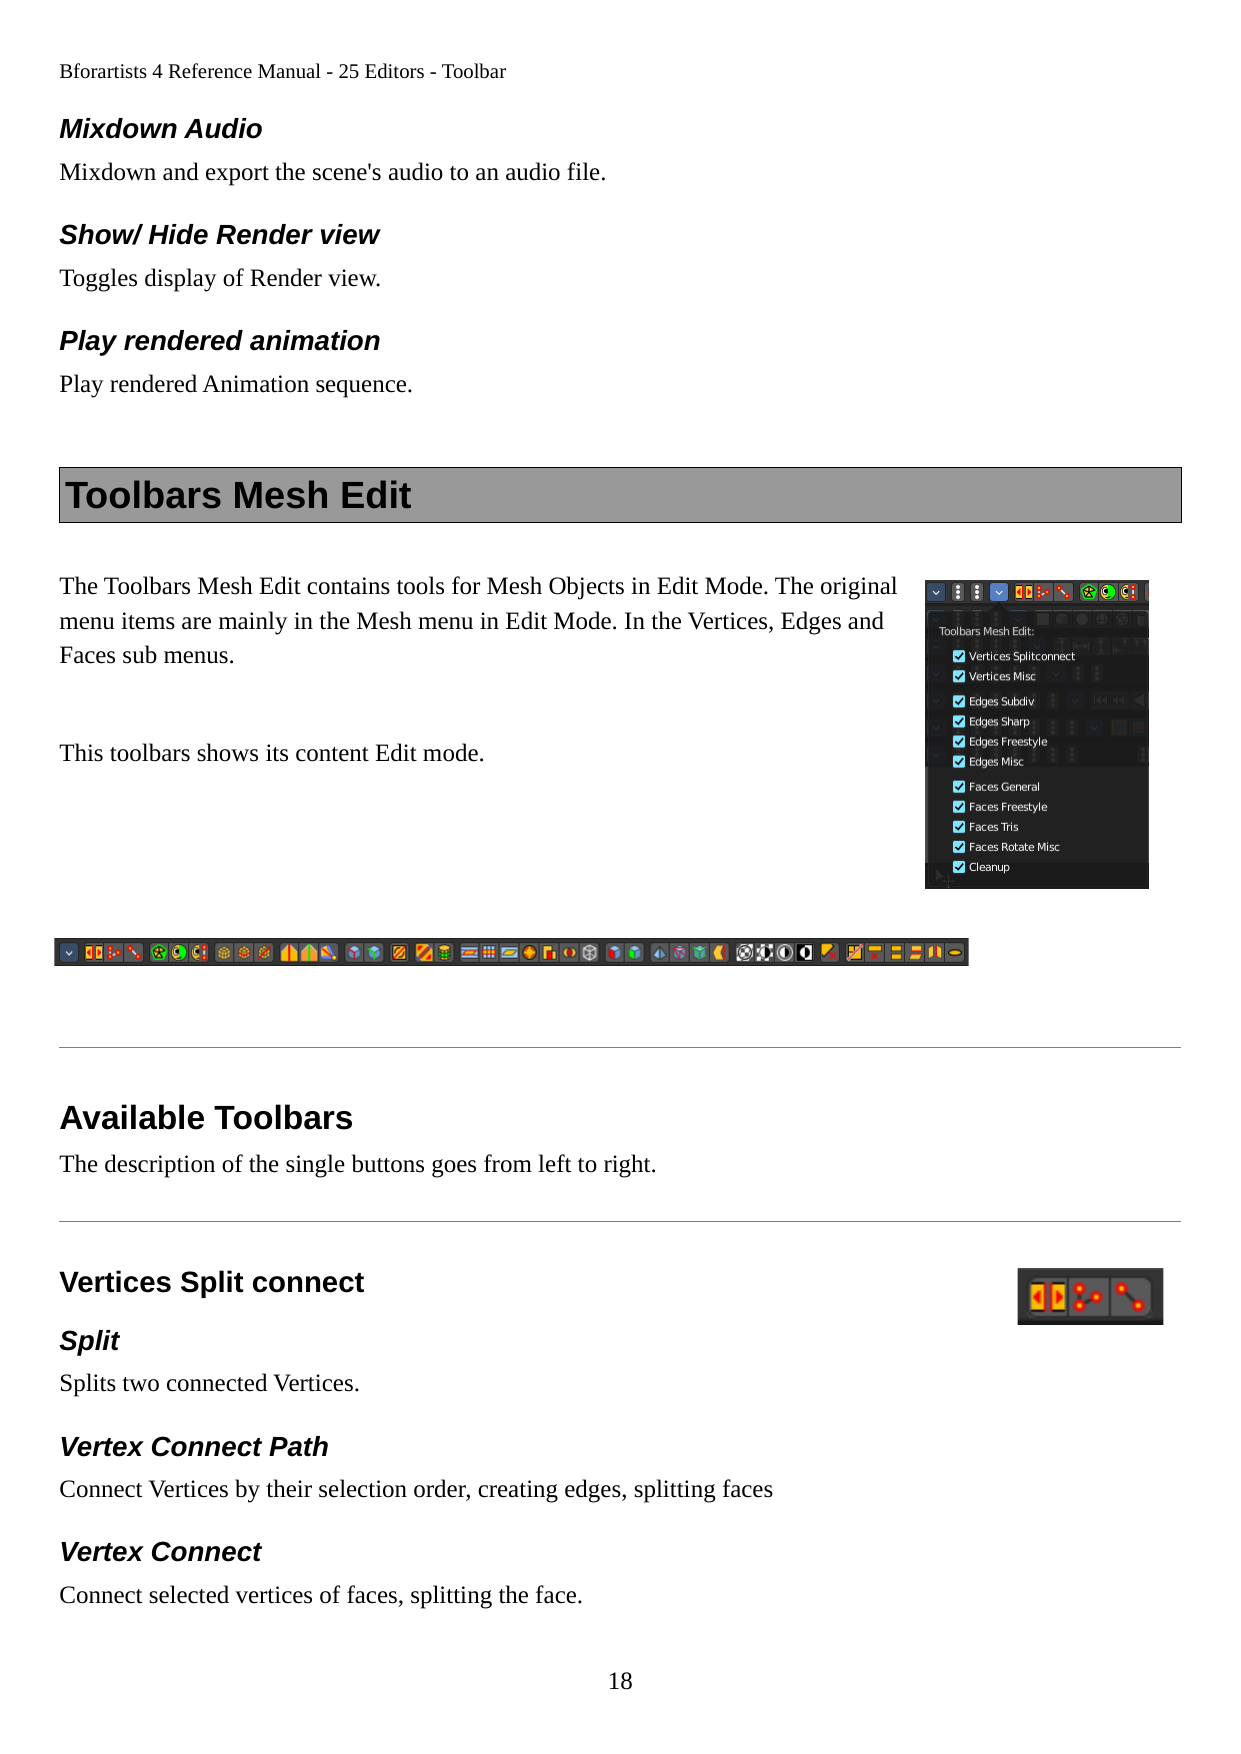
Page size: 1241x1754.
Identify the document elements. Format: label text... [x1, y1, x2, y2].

text The Toolbars Mesh Edit contains tools for Mesh Objects in Edit Mode. The original menu items are mainly in the Mesh menu in Edit Mode. In the Vertices, Edges and Faces sub menus. [59, 571, 1181, 669]
text Play rendered Animation sequence. [59, 369, 1181, 398]
subtitle Vertex Connect Path [59, 1430, 1181, 1462]
text Connect Vertices by their selection order, creating edges, splitting faces [59, 1474, 1181, 1503]
text [1149, 738, 1181, 767]
picture [925, 580, 1149, 889]
text This toolbars shows its content Edit mode. [59, 738, 925, 767]
subtitle Vertex Connect [59, 1536, 1181, 1568]
picture [1017, 1268, 1164, 1325]
text Toggles display of Render view. [59, 263, 1181, 292]
subtitle Vertices Split connect [59, 1265, 1181, 1299]
subtitle Mixdown Audio [59, 113, 1181, 144]
picture [54, 938, 969, 966]
text Mixdown and export the scene's audio to an audio file. [59, 157, 1181, 186]
subtitle Split [59, 1324, 1181, 1356]
subtitle Show/ Hide Render view [59, 218, 1181, 250]
subtitle Available Toolbars [59, 1098, 1181, 1136]
subtitle Play rendered animation [59, 324, 1181, 356]
table_header Toolbars Mesh Edit [60, 468, 1181, 522]
text Connect selected vertices of faces, splitting the face. [59, 1580, 1181, 1609]
text Splits two connected Vertices. [59, 1368, 1181, 1397]
text The description of the single buttons goes from left to right. [59, 1149, 1181, 1178]
